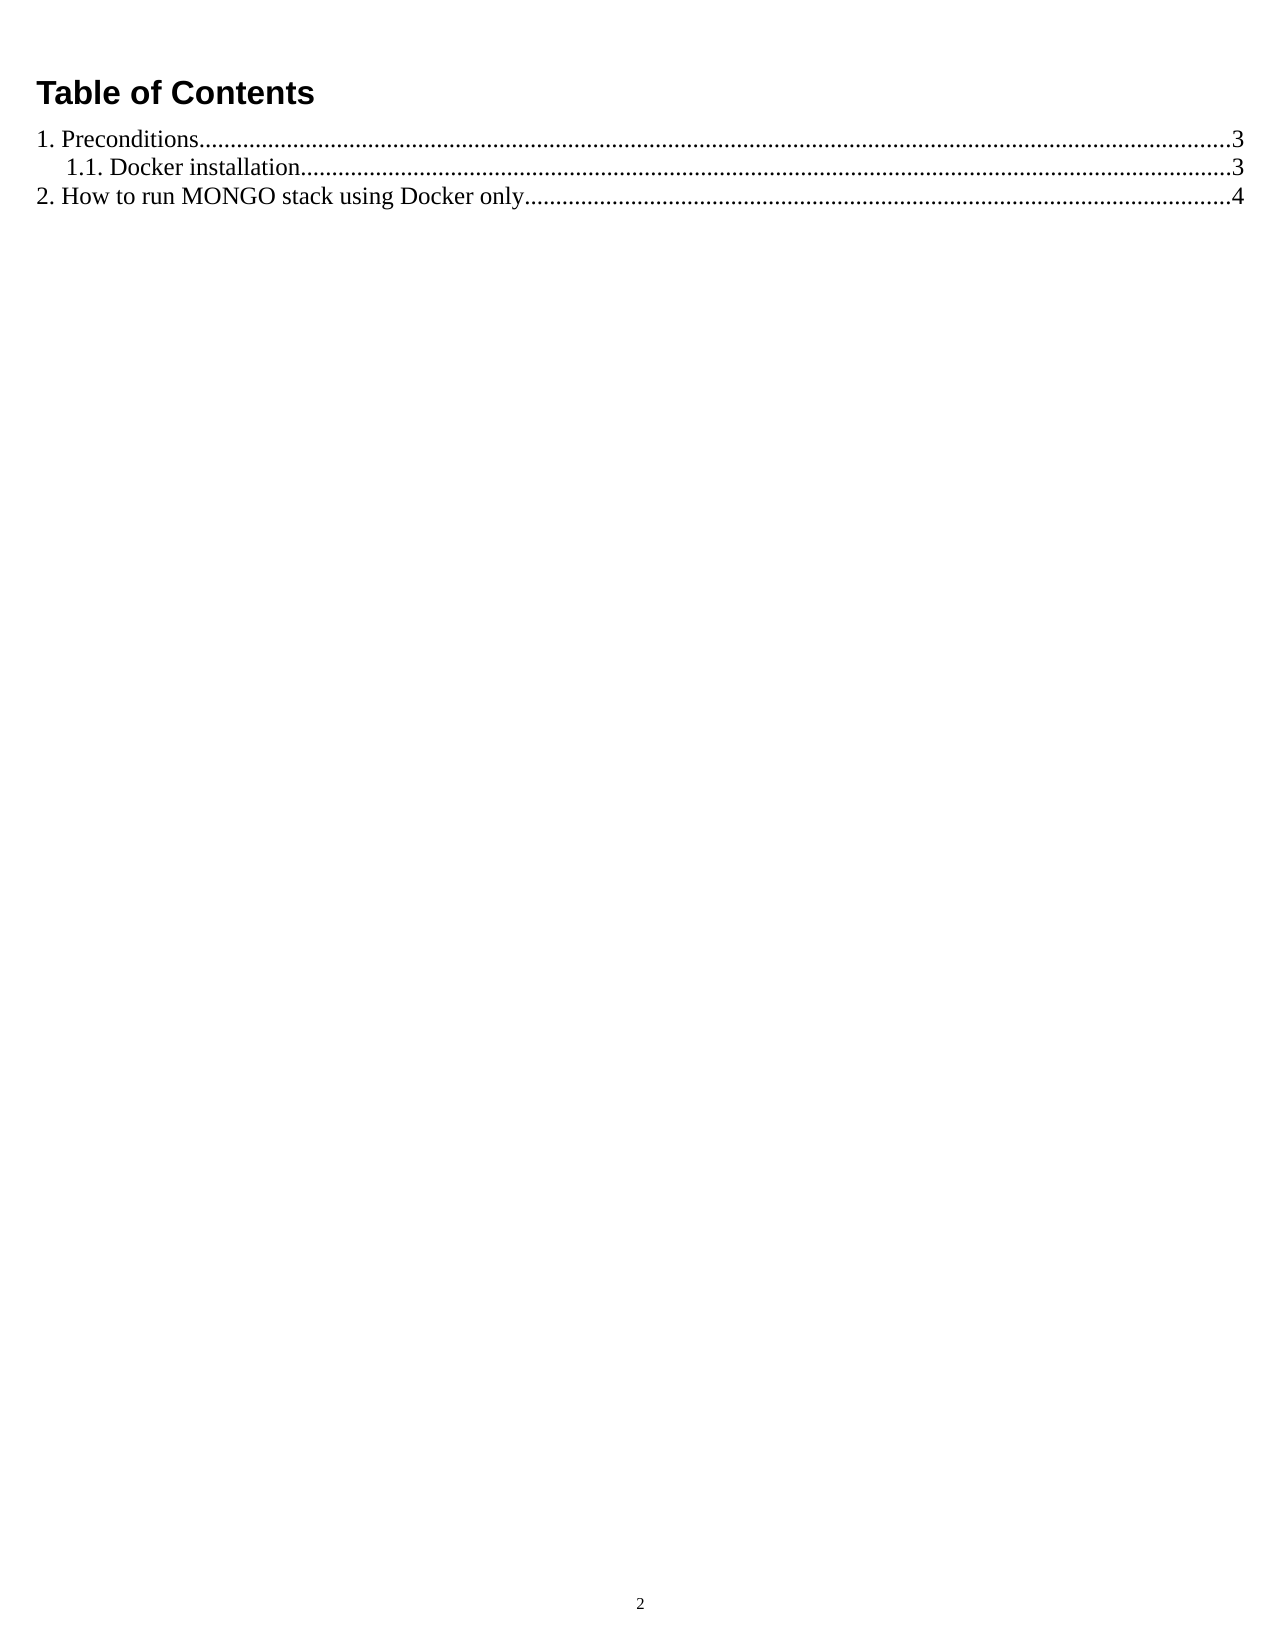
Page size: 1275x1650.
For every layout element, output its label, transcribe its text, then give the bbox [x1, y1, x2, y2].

subtitle Table of Contents [36, 73, 1244, 111]
text 2. How to run MONGO stack using Docker only 4 [36, 181, 1244, 210]
text 1. Preconditions 3 [36, 124, 1244, 152]
text 1.1. Docker installation 3 [66, 152, 1244, 181]
